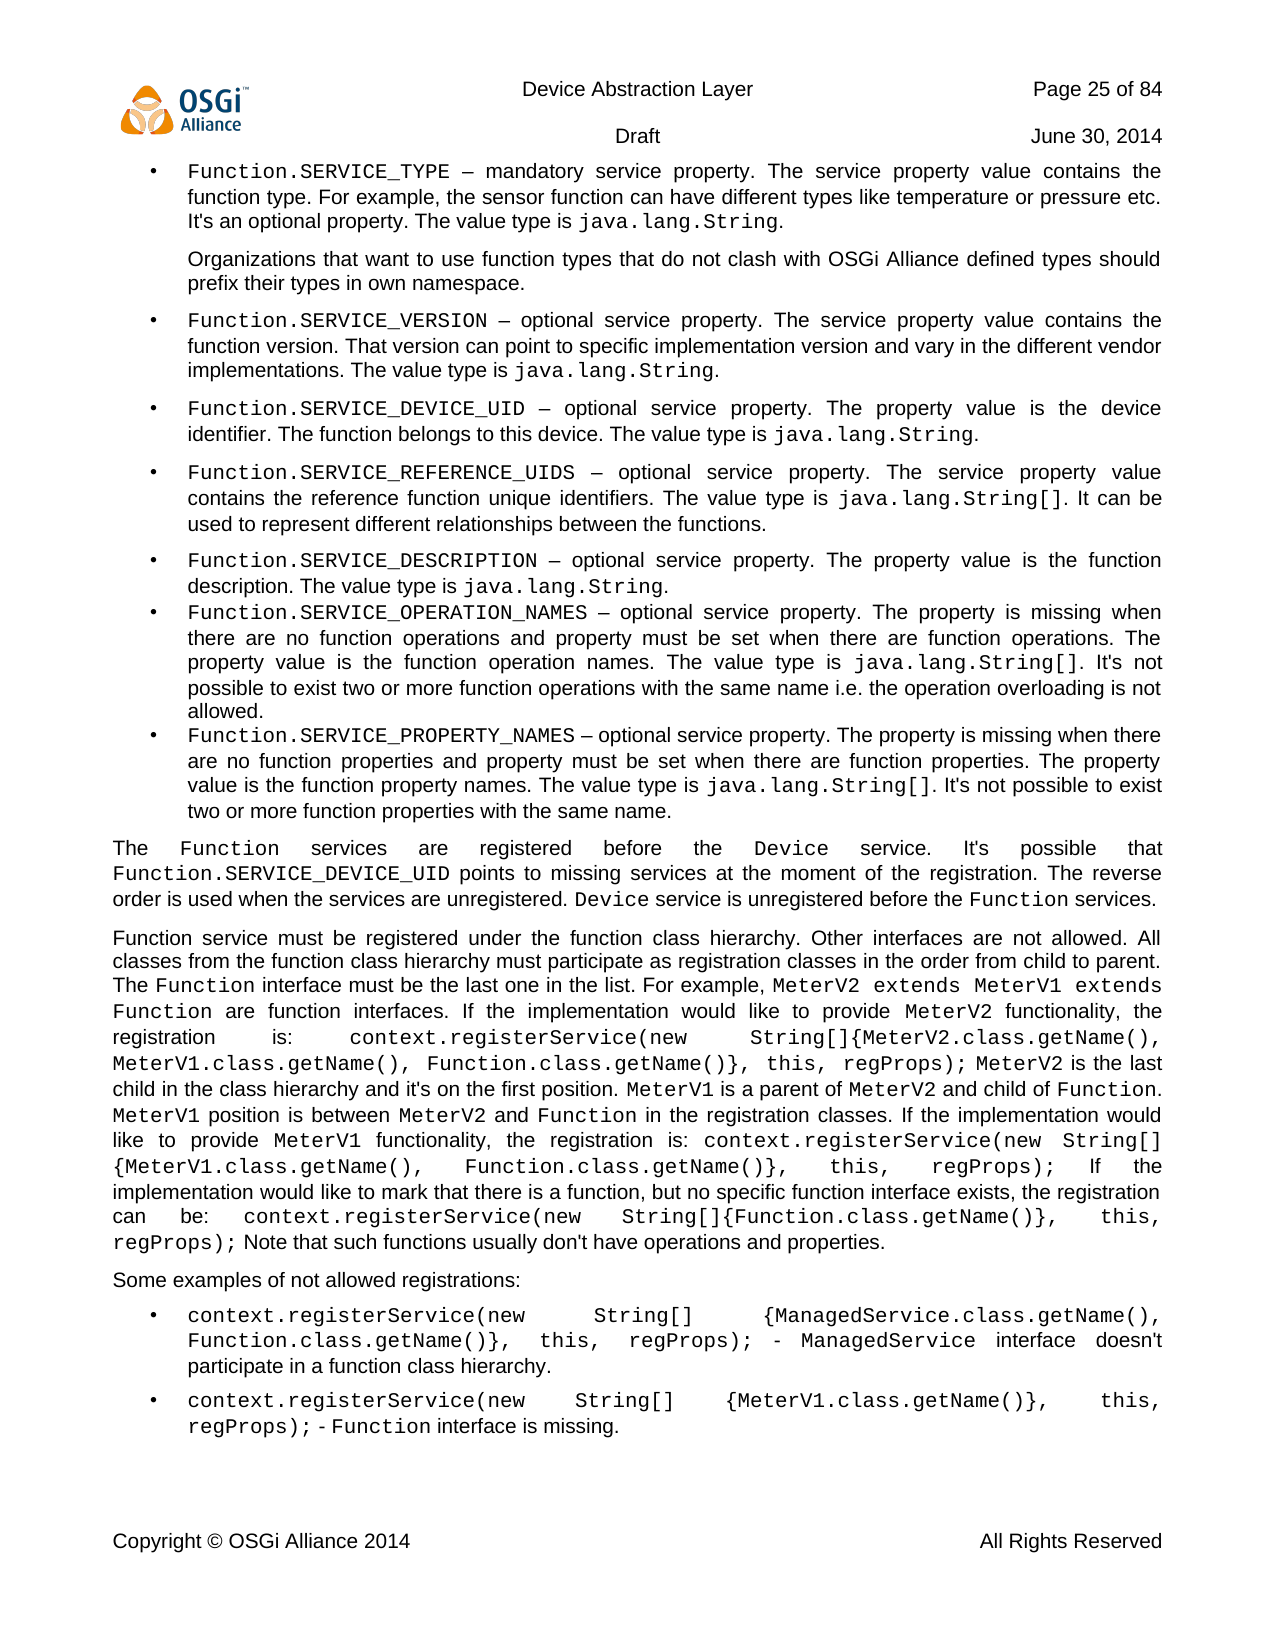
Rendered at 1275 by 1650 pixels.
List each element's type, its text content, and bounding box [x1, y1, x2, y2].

list context.registerService(new String[] {ManagedService.class.getName(), Function.class.getName()}, this, regProps); - ManagedService interface doesn't participate in a function class hierarchy. [150, 1304, 1162, 1378]
list Function.SERVICE_TYPE – mandatory service property. The service property value contains the function type. For example, the sensor function can have different types like temperature or pressure etc. It's an optional property. The value type is java.lang.String. [150, 159, 1162, 235]
picture [113, 78, 257, 142]
list Function.SERVICE_PROPERTY_NAMES – optional service property. The property is missing when there are no function properties and property must be set when there are function properties. The property value is the function property names. The value type is java.lang.String[]. It's not possible to exist two or more function properties with the same name. [150, 723, 1162, 823]
list context.registerService(new String[] {MeterV1.class.getName()}, this, regProps); - Function interface is missing. [150, 1391, 1162, 1440]
text Function service must be registered under the function class hierarchy. Other interfaces are not allowed. All classes from the function class hierarchy must participate as registration classes in the order from child to parent. The Function interface must be the last one in the list. For example, MeterV2 extends MeterV1 extends Function are function interfaces. If the implementation would like to provide MeterV2 functionality, the registration is: context.registerService(new String[]{MeterV2.class.getName(), MeterV1.class.getName(), Function.class.getName()}, this, regProps); MeterV2 is the last child in the class hierarchy and it's on the first position. MeterV1 is a parent of MeterV2 and child of Function. MeterV1 position is between MeterV2 and Function in the registration classes. If the implementation would like to provide MeterV1 functionality, the registration is: context.registerService(new String[]{MeterV1.class.getName(), Function.class.getName()}, this, regProps); If the implementation would like to mark that there is a function, but no specific function interface exists, the registration can be: context.registerService(new String[]{Function.class.getName()}, this, regProps); Note that such functions usually don't have operations and properties. [112, 925, 1162, 1256]
list Function.SERVICE_VERSION – optional service property. The service property value contains the function version. That version can point to specific implementation version and vary in the different vendor implementations. The value type is java.lang.String. [150, 308, 1162, 383]
text The Function services are registered before the Device service. It's possible that Function.SERVICE_DEVICE_UID points to missing services at the moment of the registration. The reverse order is used when the services are unregistered. Device service is unregistered before the Function services. [112, 835, 1162, 913]
list Organizations that want to use function types that do not clash with OSGi Alliance defined types should prefix their types in own namespace. [150, 247, 1162, 295]
list Function.SERVICE_DESCRIPTION – optional service property. The property value is the function description. The value type is java.lang.String. [150, 548, 1162, 600]
list Function.SERVICE_REFERENCE_UIDS – optional service property. The service property value contains the reference function unique identifiers. The value type is java.lang.String[]. It can be used to represent different relationships between the functions. [150, 460, 1162, 536]
list Function.SERVICE_DEVICE_UID – optional service property. The property value is the device identifier. The function belongs to this device. The value type is java.lang.String. [150, 396, 1162, 447]
text Some examples of not allowed registrations: [112, 1268, 1162, 1292]
list Function.SERVICE_OPERATION_NAMES – optional service property. The property is missing when there are no function operations and property must be set when there are function operations. The property value is the function operation names. The value type is java.lang.String[]. It's not possible to exist two or more function operations with the same name i.e. the operation overloading is not allowed. [150, 600, 1162, 723]
